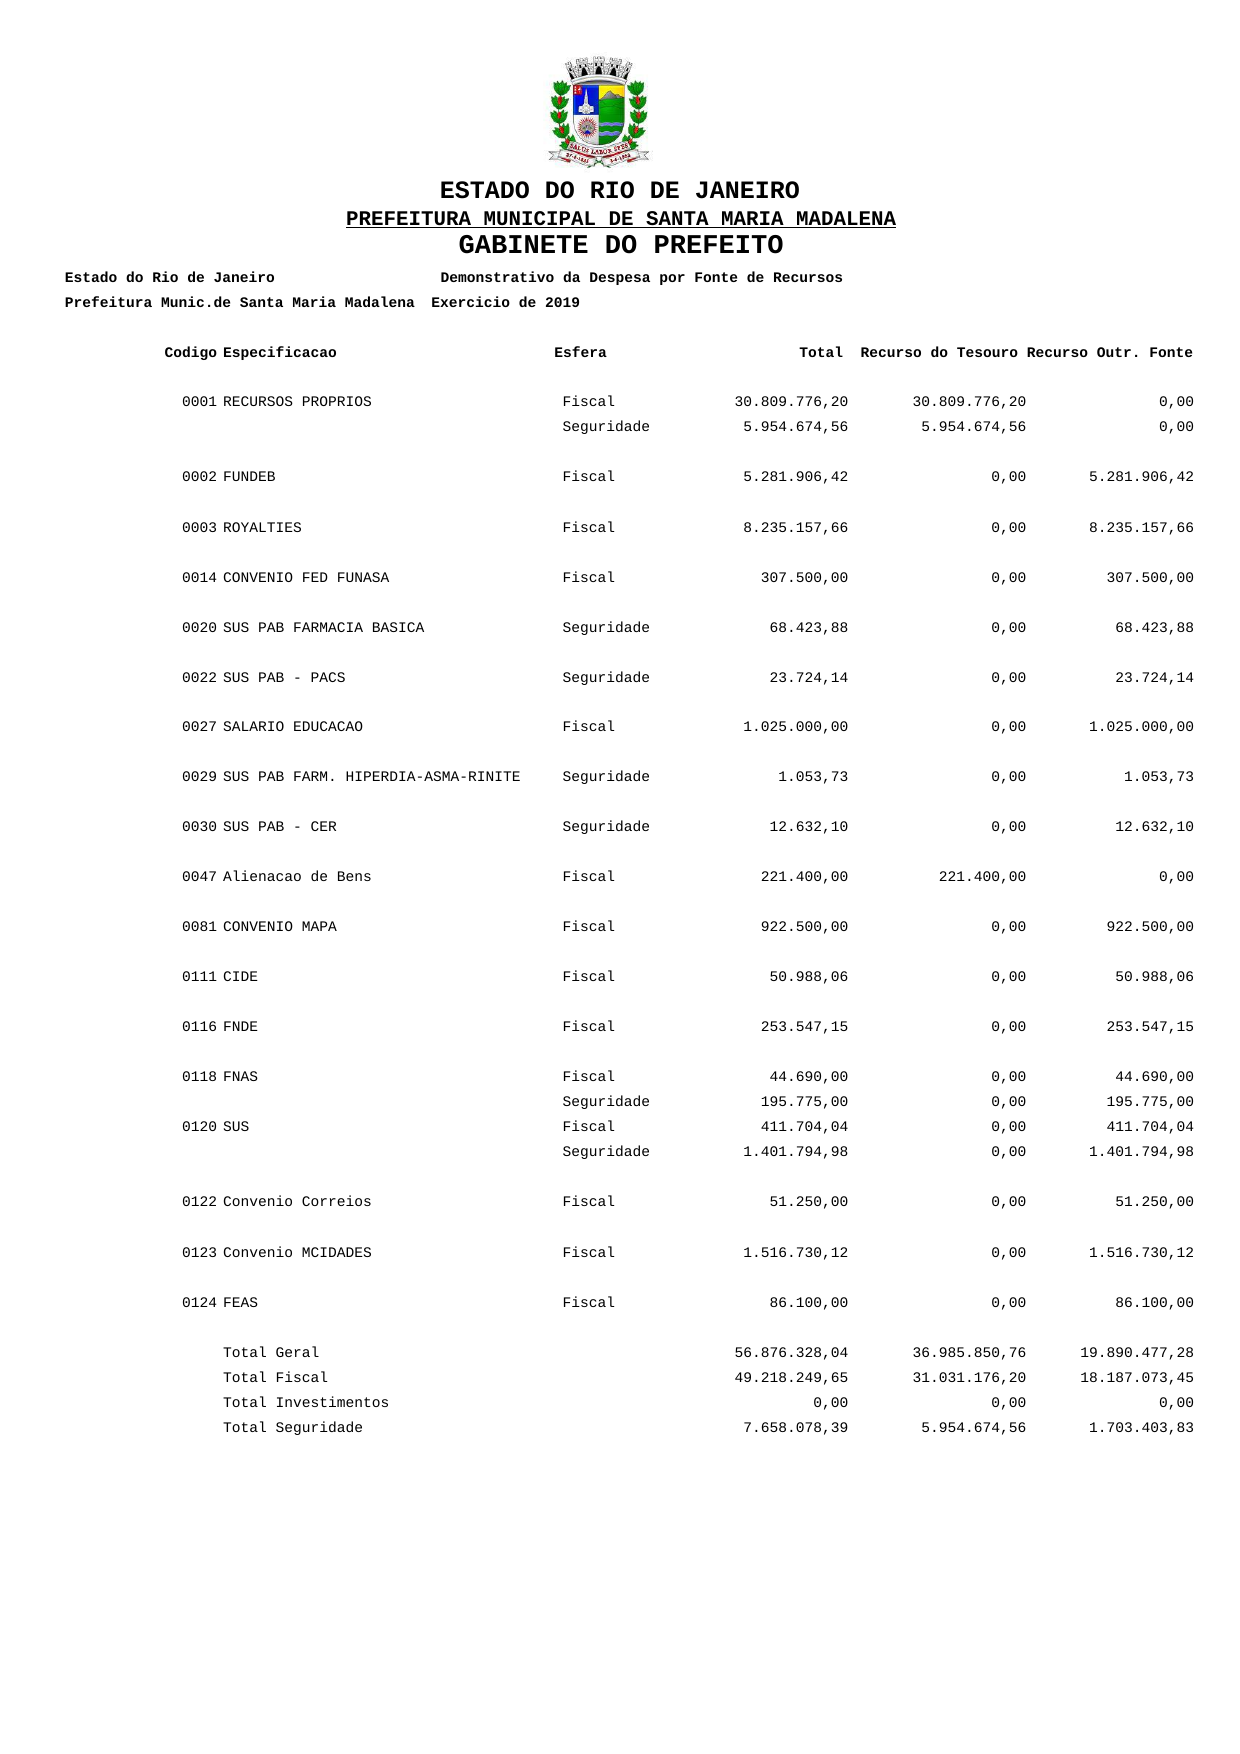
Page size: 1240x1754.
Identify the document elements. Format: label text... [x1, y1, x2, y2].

table_cell Seguridade [538, 1085, 689, 1110]
table_cell Convenio MCIDADES [217, 1210, 427, 1260]
table_cell Alienacao de Bens [217, 835, 427, 885]
table_cell 8.235.157,66 [1050, 485, 1194, 535]
table_cell 5.954.674,56 [848, 410, 1050, 435]
table_cell 68.423,88 [1050, 585, 1194, 635]
table_cell Total Seguridade [217, 1410, 427, 1435]
table_cell 1.401.794,98 [690, 1135, 848, 1160]
table_cell 0,00 [848, 1385, 1050, 1410]
table_cell 0027 [65, 685, 217, 735]
table_cell 5.281.906,42 [1050, 435, 1194, 485]
table_cell 50.988,06 [1050, 935, 1194, 985]
table_cell Total Geral [217, 1310, 427, 1360]
table_header Demonstrativo da Despesa por Fonte de Recursos [427, 269, 848, 285]
table_cell 51.250,00 [690, 1160, 848, 1210]
table_cell 0,00 [848, 1260, 1050, 1310]
table_cell [427, 1110, 537, 1135]
table_cell 0,00 [848, 885, 1050, 935]
table_cell SUS [217, 1110, 427, 1135]
table_cell [65, 1385, 217, 1410]
table_cell 411.704,04 [1050, 1110, 1194, 1135]
table_cell 0,00 [848, 685, 1050, 735]
table_cell Fiscal [538, 1210, 689, 1260]
table_cell Total Investimentos [217, 1385, 427, 1410]
table_cell CONVENIO FED FUNASA [217, 535, 427, 585]
table_cell 307.500,00 [690, 535, 848, 585]
table_cell 0,00 [690, 1385, 848, 1410]
table_cell Especificacao [217, 310, 427, 360]
table_cell [690, 285, 848, 310]
table_cell [217, 410, 427, 435]
table_cell 1.401.794,98 [1050, 1135, 1194, 1160]
table_cell 0122 [65, 1160, 217, 1210]
table_cell SUS PAB - CER [217, 785, 427, 835]
table_cell Fiscal [538, 485, 689, 535]
table_cell 51.250,00 [1050, 1160, 1194, 1210]
table_cell [65, 410, 217, 435]
table_cell 1.516.730,12 [690, 1210, 848, 1260]
table_cell 1.053,73 [1050, 735, 1194, 785]
table_cell [427, 1085, 537, 1110]
table_cell 922.500,00 [1050, 885, 1194, 935]
table_cell [427, 535, 537, 585]
table_cell [65, 1310, 217, 1360]
table_cell CIDE [217, 935, 427, 985]
table_cell 7.658.078,39 [690, 1410, 848, 1435]
table_cell [1050, 285, 1194, 310]
table_cell 1.025.000,00 [690, 685, 848, 735]
table_cell [427, 360, 537, 410]
table_cell [427, 435, 537, 485]
table_cell 0,00 [1050, 1385, 1194, 1410]
table_cell 36.985.850,76 [848, 1310, 1050, 1360]
table_cell Fiscal [538, 360, 689, 410]
table_cell Exercicio de 2019 [427, 285, 689, 310]
table_cell 195.775,00 [690, 1085, 848, 1110]
table_cell 50.988,06 [690, 935, 848, 985]
table_cell [538, 1310, 689, 1360]
table_cell [427, 1410, 537, 1435]
table_cell [538, 1385, 689, 1410]
table_cell [427, 1160, 537, 1210]
table_header [1050, 269, 1194, 285]
table_cell [217, 1135, 427, 1160]
table_cell [427, 1260, 537, 1310]
table_cell FNAS [217, 1035, 427, 1085]
table_cell 30.809.776,20 [848, 360, 1050, 410]
table_cell SUS PAB - PACS [217, 635, 427, 685]
table_cell 0081 [65, 885, 217, 935]
table_cell 0,00 [848, 785, 1050, 835]
text GABINETE DO PREFEITO [458, 230, 1194, 260]
table_cell Codigo [65, 310, 217, 360]
table_cell [65, 1360, 217, 1385]
table_cell 0118 [65, 1035, 217, 1085]
table_cell SUS PAB FARM. HIPERDIA-ASMA-RINITE [217, 735, 537, 785]
table_cell 1.516.730,12 [1050, 1210, 1194, 1260]
table_cell Fiscal [538, 935, 689, 985]
table_cell Fiscal [538, 1035, 689, 1085]
table_cell Prefeitura Munic.de Santa Maria Madalena [65, 285, 427, 310]
table_cell [65, 1410, 217, 1435]
table_cell ROYALTIES [217, 485, 427, 535]
table_cell 221.400,00 [690, 835, 848, 885]
table_cell RECURSOS PROPRIOS [217, 360, 427, 410]
table_cell Recurso do Tesouro Recurso Outr. Fonte [848, 310, 1194, 360]
table_cell 49.218.249,65 [690, 1360, 848, 1385]
table_cell 0,00 [848, 935, 1050, 985]
table_cell 0001 [65, 360, 217, 410]
table_cell 0030 [65, 785, 217, 835]
table_cell 195.775,00 [1050, 1085, 1194, 1110]
table_cell 8.235.157,66 [690, 485, 848, 535]
table_cell 1.053,73 [690, 735, 848, 785]
table_cell Esfera [538, 310, 689, 360]
table_cell [427, 835, 537, 885]
table_cell 221.400,00 [848, 835, 1050, 885]
table_cell [427, 410, 537, 435]
table_cell 0116 [65, 985, 217, 1035]
table_cell 307.500,00 [1050, 535, 1194, 585]
table_cell 0003 [65, 485, 217, 535]
table_cell 0,00 [848, 985, 1050, 1035]
table_cell Fiscal [538, 1260, 689, 1310]
table_cell 1.703.403,83 [1050, 1410, 1194, 1435]
table_cell Seguridade [538, 585, 689, 635]
table_cell 86.100,00 [1050, 1260, 1194, 1310]
text ESTADO DO RIO DE JANEIRO [439, 178, 1194, 206]
table_cell 0,00 [848, 635, 1050, 685]
table_cell 0,00 [848, 1135, 1050, 1160]
table_cell Fiscal [538, 535, 689, 585]
table_cell 44.690,00 [690, 1035, 848, 1085]
table_cell CONVENIO MAPA [217, 885, 427, 935]
table_cell 1.025.000,00 [1050, 685, 1194, 735]
table_cell SUS PAB FARMACIA BASICA [217, 585, 427, 635]
table_cell [427, 985, 537, 1035]
table_cell [427, 310, 537, 360]
table_cell 0,00 [1050, 835, 1194, 885]
table_cell Total Fiscal [217, 1360, 427, 1385]
table_cell 0,00 [848, 535, 1050, 585]
table_cell [65, 1135, 217, 1160]
table_cell 0020 [65, 585, 217, 635]
table_cell [427, 1310, 537, 1360]
table_cell 0,00 [848, 1035, 1050, 1085]
table_cell [427, 485, 537, 535]
table_cell 0,00 [848, 1110, 1050, 1135]
table_cell Seguridade [538, 410, 689, 435]
table_cell 0,00 [848, 1085, 1050, 1110]
table_cell Fiscal [538, 885, 689, 935]
table_cell FUNDEB [217, 435, 427, 485]
table_cell 19.890.477,28 [1050, 1310, 1194, 1360]
table_cell 0,00 [1050, 410, 1194, 435]
table_cell 411.704,04 [690, 1110, 848, 1135]
table_cell 68.423,88 [690, 585, 848, 635]
table_cell [427, 585, 537, 635]
table_cell 86.100,00 [690, 1260, 848, 1310]
table_cell FEAS [217, 1260, 427, 1310]
text PREFEITURA MUNICIPAL DE SANTA MARIA MADALENA [346, 206, 1194, 230]
table_cell [427, 785, 537, 835]
table_cell Seguridade [538, 785, 689, 835]
table_cell 5.281.906,42 [690, 435, 848, 485]
table_cell [65, 1085, 217, 1110]
table_cell [427, 1135, 537, 1160]
table_cell 44.690,00 [1050, 1035, 1194, 1085]
table_cell 0,00 [848, 1210, 1050, 1260]
table_cell 0014 [65, 535, 217, 585]
table_cell 12.632,10 [1050, 785, 1194, 835]
table_cell 0029 [65, 735, 217, 785]
table_cell Fiscal [538, 1160, 689, 1210]
table_cell 18.187.073,45 [1050, 1360, 1194, 1385]
table_cell [427, 885, 537, 935]
table_header Estado do Rio de Janeiro [65, 269, 427, 285]
table_cell 253.547,15 [1050, 985, 1194, 1035]
table_cell 23.724,14 [1050, 635, 1194, 685]
table_cell [427, 1385, 537, 1410]
table_cell 12.632,10 [690, 785, 848, 835]
table_cell [427, 1035, 537, 1085]
table_cell [427, 935, 537, 985]
table_cell [538, 1360, 689, 1385]
table_cell 31.031.176,20 [848, 1360, 1050, 1385]
table_cell Fiscal [538, 685, 689, 735]
table_cell 0120 [65, 1110, 217, 1135]
table_cell 0022 [65, 635, 217, 685]
table_cell [538, 1410, 689, 1435]
table_cell FNDE [217, 985, 427, 1035]
table_cell 0,00 [848, 735, 1050, 785]
table_cell Seguridade [538, 635, 689, 685]
table_cell 0111 [65, 935, 217, 985]
table_cell Seguridade [538, 735, 689, 785]
table_cell 0,00 [848, 485, 1050, 535]
table_cell 253.547,15 [690, 985, 848, 1035]
table_cell Convenio Correios [217, 1160, 427, 1210]
table_header [848, 269, 1050, 285]
table_cell 0,00 [848, 1160, 1050, 1210]
table_cell [427, 635, 537, 685]
table_cell Total [690, 310, 848, 360]
table_cell [217, 1085, 427, 1110]
table_cell 0,00 [848, 585, 1050, 635]
table_cell 30.809.776,20 [690, 360, 848, 410]
table_cell Fiscal [538, 835, 689, 885]
table_cell 0002 [65, 435, 217, 485]
table_cell 56.876.328,04 [690, 1310, 848, 1360]
table_cell [427, 1210, 537, 1260]
table_cell Seguridade [538, 1135, 689, 1160]
table_cell 0124 [65, 1260, 217, 1310]
table_cell Fiscal [538, 1110, 689, 1135]
table_cell Fiscal [538, 435, 689, 485]
table_cell 922.500,00 [690, 885, 848, 935]
table_cell [848, 285, 1050, 310]
table_cell 23.724,14 [690, 635, 848, 685]
table_cell 0,00 [1050, 360, 1194, 410]
table_cell [427, 685, 537, 735]
table_cell Fiscal [538, 985, 689, 1035]
table_cell [427, 1360, 537, 1385]
table_cell 0047 [65, 835, 217, 885]
table_cell SALARIO EDUCACAO [217, 685, 427, 735]
table_cell 0123 [65, 1210, 217, 1260]
table_cell 5.954.674,56 [848, 1410, 1050, 1435]
table_cell 0,00 [848, 435, 1050, 485]
table_cell 5.954.674,56 [690, 410, 848, 435]
